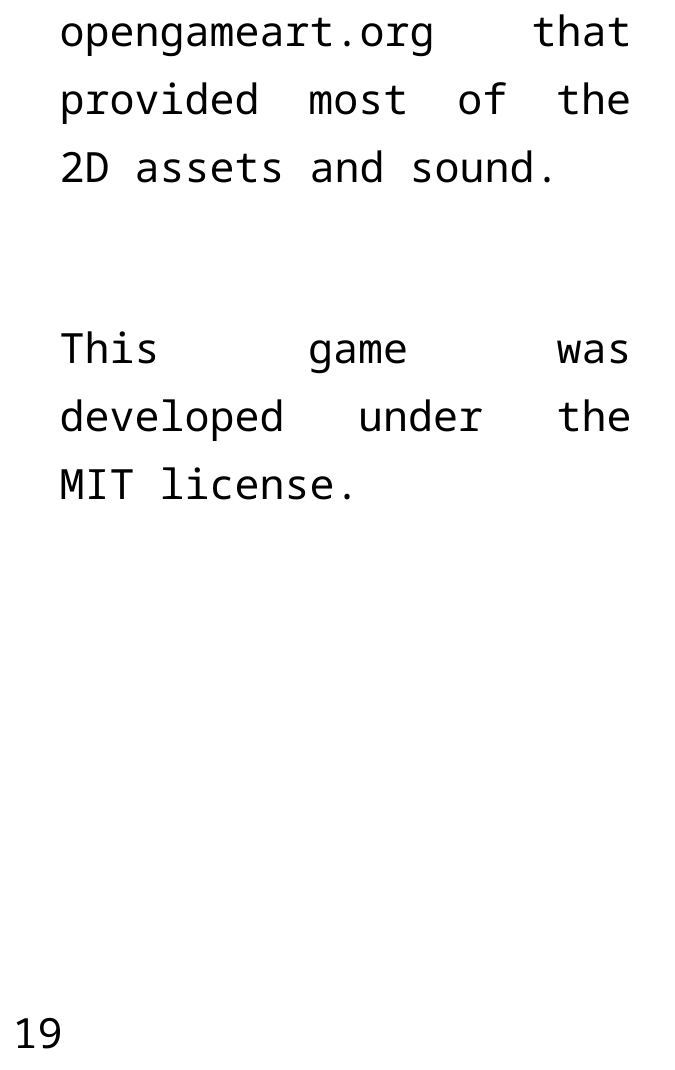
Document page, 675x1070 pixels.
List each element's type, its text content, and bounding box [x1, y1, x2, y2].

text This game was developed under the MIT license. [59, 319, 631, 512]
text opengameart.org that provided most of the 2D assets and sound. [59, 2, 631, 194]
